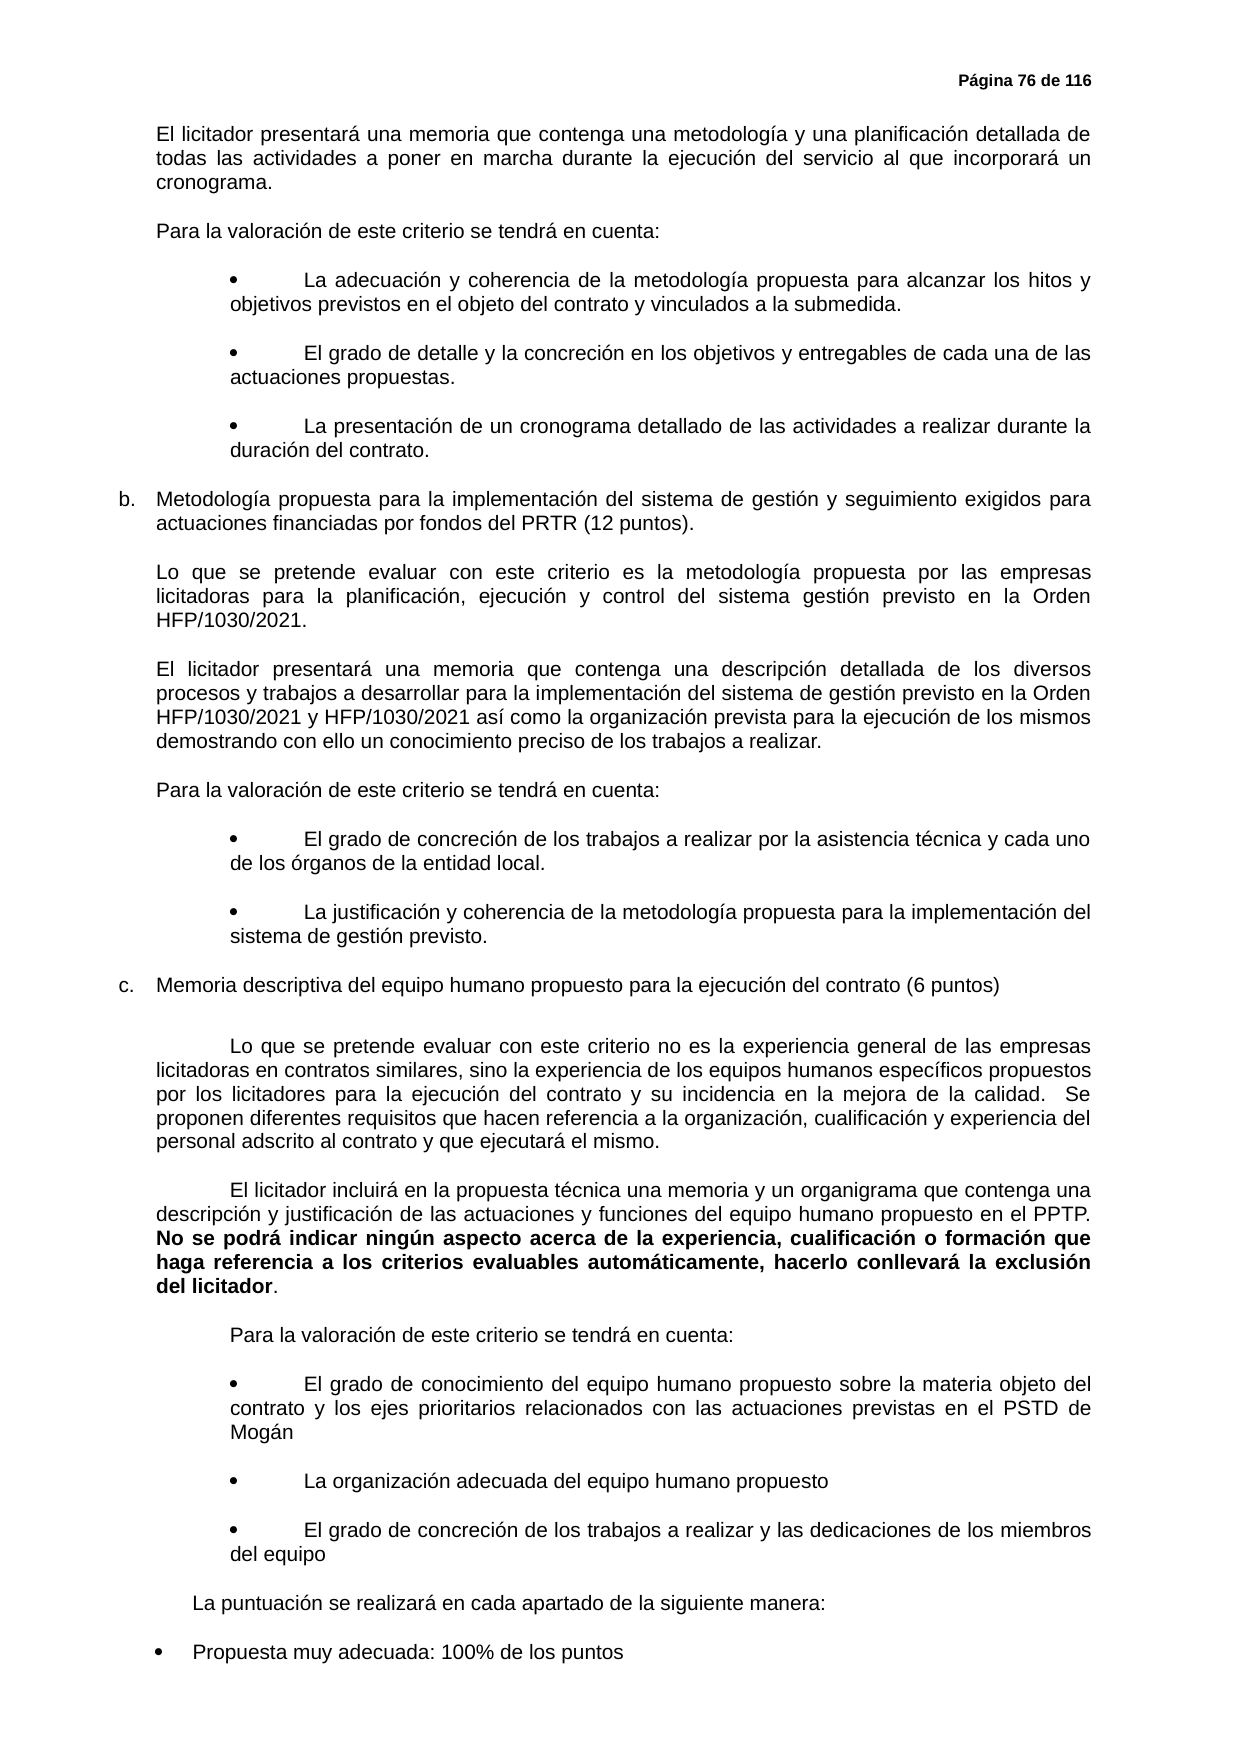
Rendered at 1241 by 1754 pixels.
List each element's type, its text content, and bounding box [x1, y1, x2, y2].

list El grado de concreción de los trabajos a realizar por la asistencia técnica y cada uno de los órganos de la entidad local. [230, 827, 1092, 874]
text Para la valoración de este criterio se tendrá en cuenta: [156, 778, 1092, 802]
list La adecuación y coherencia de la metodología propuesta para alcanzar los hitos y objetivos previstos en el objeto del contrato y vinculados a la submedida. [230, 268, 1092, 316]
text Para la valoración de este criterio se tendrá en cuenta: [156, 219, 1092, 243]
text El licitador incluirá en la propuesta técnica una memoria y un organigrama que contenga una descripción y justificación de las actuaciones y funciones del equipo humano propuesto en el PPTP. No se podrá indicar ningún aspecto acerca de la experiencia, cualificación o formación que haga referencia a los criterios evaluables automáticamente, hacerlo conllevará la exclusión del licitador. [156, 1178, 1092, 1298]
text Para la valoración de este criterio se tendrá en cuenta: [156, 1323, 1092, 1347]
list El grado de detalle y la concreción en los objetivos y entregables de cada una de las actuaciones propuestas. [230, 341, 1092, 389]
text Lo que se pretende evaluar con este criterio es la metodología propuesta por las empresas licitadoras para la planificación, ejecución y control del sistema gestión previsto en la Orden HFP/1030/2021. [156, 560, 1092, 632]
list La presentación de un cronograma detallado de las actividades a realizar durante la duración del contrato. [230, 414, 1092, 462]
list El grado de concreción de los trabajos a realizar y las dedicaciones de los miembros del equipo [230, 1518, 1092, 1566]
text La puntuación se realizará en cada apartado de la siguiente manera: [118, 1591, 1092, 1615]
text Lo que se pretende evaluar con este criterio no es la experiencia general de las empresas licitadoras en contratos similares, sino la experiencia de los equipos humanos específicos propuestos por los licitadores para la ejecución del contrato y su incidencia en la mejora de la calidad. Se proponen diferentes requisitos que hacen referencia a la organización, cualificación y experiencia del personal adscrito al contrato y que ejecutará el mismo. [156, 1033, 1092, 1153]
list La justificación y coherencia de la metodología propuesta para la implementación del sistema de gestión previsto. [230, 899, 1092, 948]
text El licitador presentará una memoria que contenga una descripción detallada de los diversos procesos y trabajos a desarrollar para la implementación del sistema de gestión previsto en la Orden HFP/1030/2021 y HFP/1030/2021 así como la organización prevista para la ejecución de los mismos demostrando con ello un conocimiento preciso de los trabajos a realizar. [156, 657, 1092, 753]
list El grado de conocimiento del equipo humano propuesto sobre la materia objeto del contrato y los ejes prioritarios relacionados con las actuaciones previstas en el PSTD de Mogán [230, 1372, 1092, 1444]
text El licitador presentará una memoria que contenga una metodología y una planificación detallada de todas las actividades a poner en marcha durante la ejecución del servicio al que incorporará un cronograma. [156, 122, 1092, 194]
list Metodología propuesta para la implementación del sistema de gestión y seguimiento exigidos para actuaciones financiadas por fondos del PRTR (12 puntos). [118, 487, 1092, 535]
list La organización adecuada del equipo humano propuesto [230, 1469, 1092, 1493]
list Propuesta muy adecuada: 100% de los puntos [155, 1640, 1092, 1664]
list Memoria descriptiva del equipo humano propuesto para la ejecución del contrato (6 puntos) [118, 973, 1092, 997]
